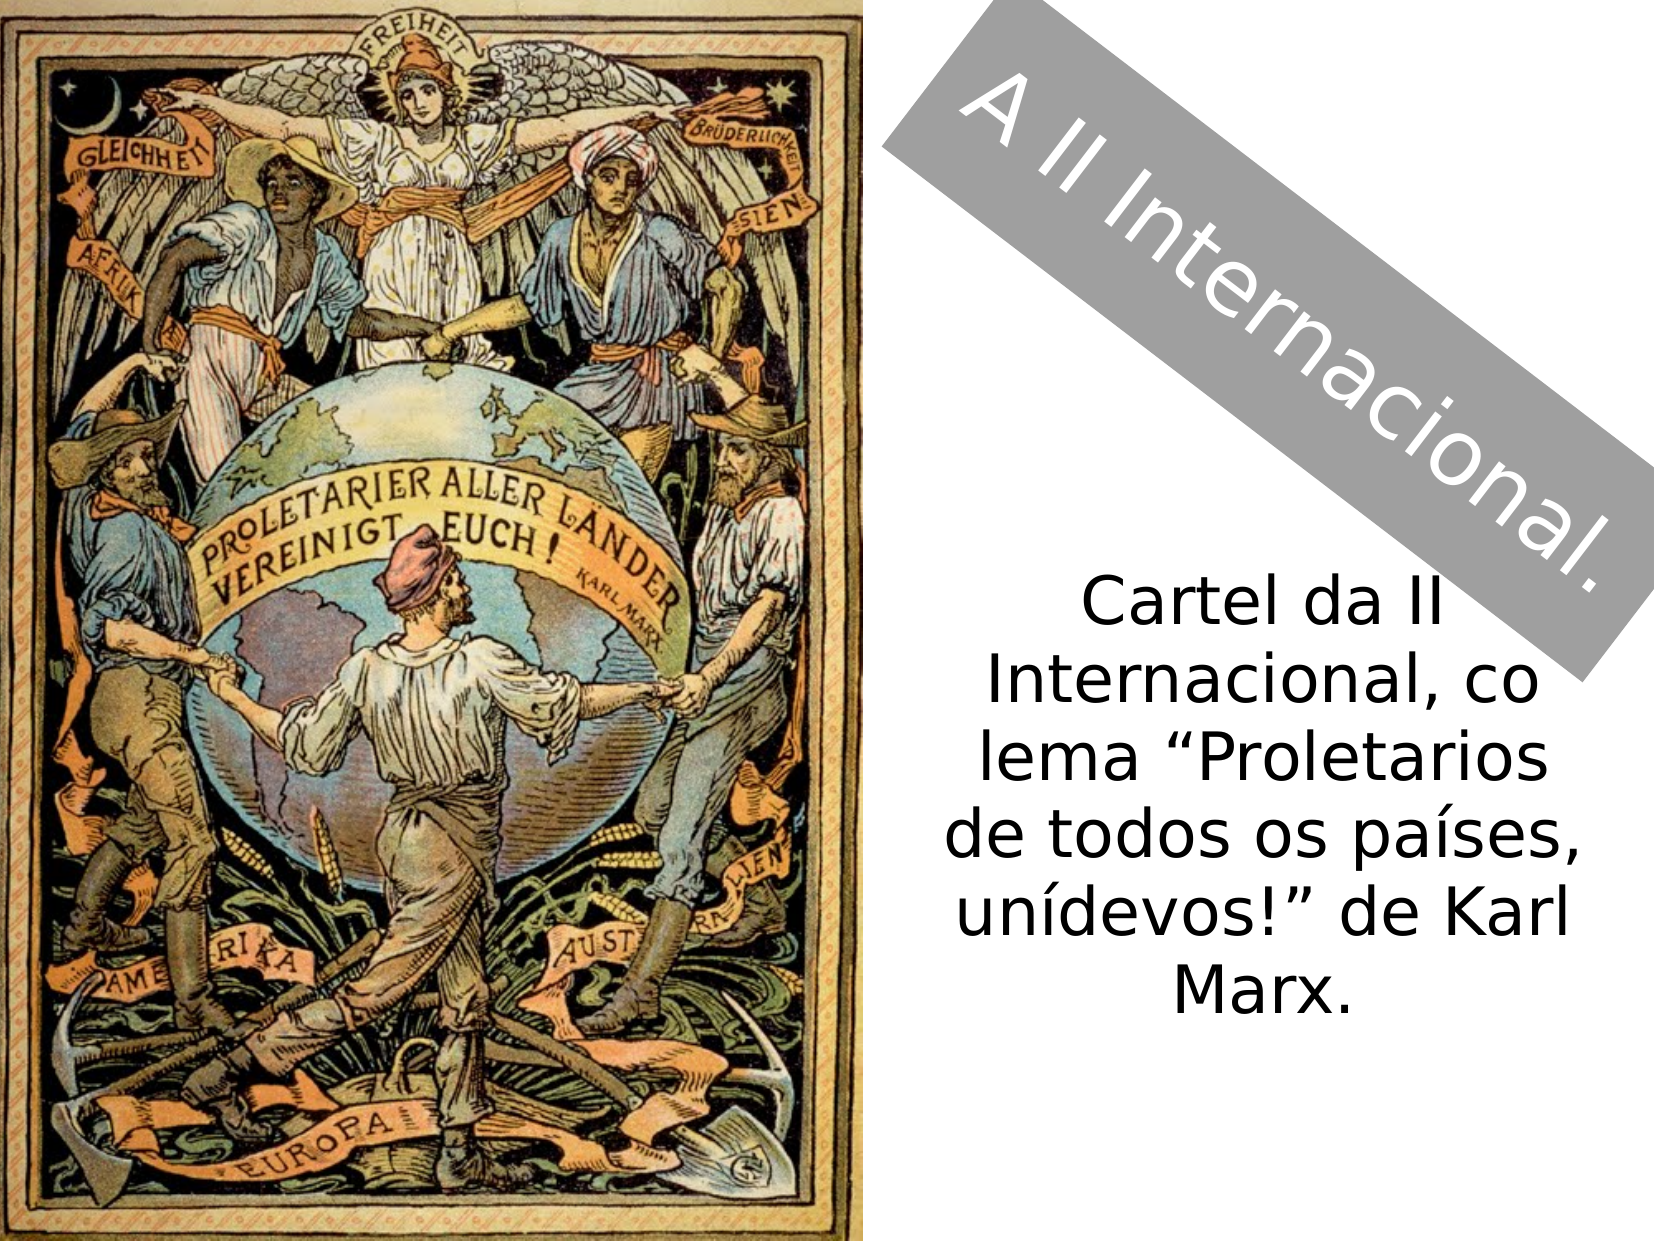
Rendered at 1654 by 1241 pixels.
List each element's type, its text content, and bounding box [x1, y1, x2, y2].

title A II Internacional. [881, 0, 1654, 651]
picture [0, 0, 863, 1241]
text_box Cartel da II Internacional, co lema “Proletarios de todos os países, unídevos!” de Karl Marx. [921, 555, 1607, 1037]
